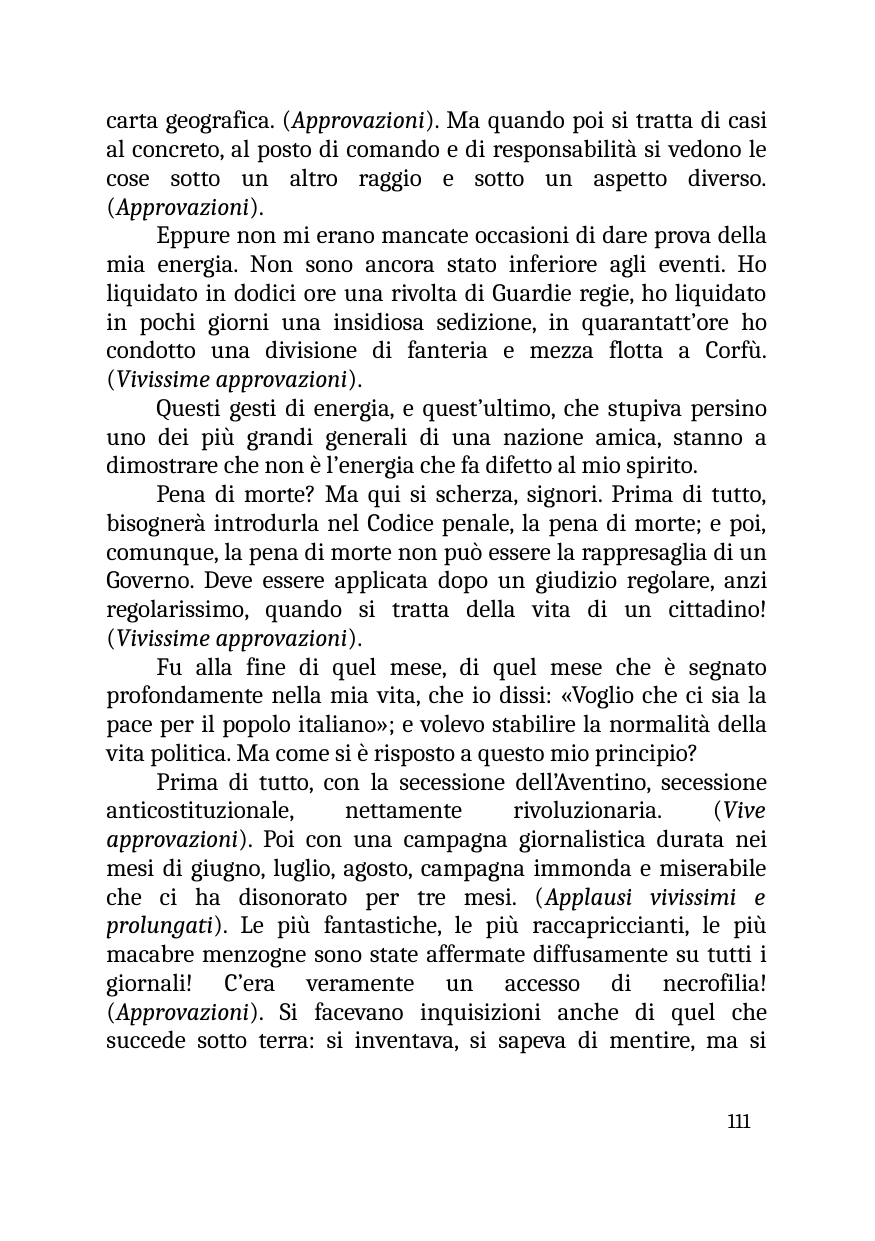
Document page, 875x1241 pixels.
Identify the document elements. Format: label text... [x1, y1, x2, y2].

text Questi gesti di energia, e quest’ultimo, che stupiva persino uno dei più grandi generali di una nazione amica, stanno a dimostrare che non è l’energia che fa difetto al mio spirito. [106, 394, 768, 480]
text Pena di morte? Ma qui si scherza, signori. Prima di tutto, bisognerà introdurla nel Codice penale, la pena di morte; e poi, comunque, la pena di morte non può essere la rappresaglia di un Governo. Deve essere applicata dopo un giudizio regolare, anzi regolarissimo, quando si tratta della vita di un cittadino! (Vivissime approvazioni). [106, 480, 768, 652]
text Fu alla fine di quel mese, di quel mese che è segnato profondamente nella mia vita, che io dissi: «Voglio che ci sia la pace per il popolo italiano»; e volevo stabilire la normalità della vita politica. Ma come si è risposto a questo mio principio? [106, 652, 768, 767]
text carta geografica. (Approvazioni). Ma quando poi si tratta di casi al concreto, al posto di comando e di responsabilità si vedono le cose sotto un altro raggio e sotto un aspetto diverso. (Approvazioni). [106, 106, 768, 221]
text Eppure non mi erano mancate occasioni di dare prova della mia energia. Non sono ancora stato inferiore agli eventi. Ho liquidato in dodici ore una rivolta di Guardie regie, ho liquidato in pochi giorni una insidiosa sedizione, in quarantatt’ore ho condotto una divisione di fanteria e mezza flotta a Corfù. (Vivissime approvazioni). [106, 221, 768, 394]
text Prima di tutto, con la secessione dell’Aventino, secessione anticostituzionale, nettamente rivoluzionaria. (Vive approvazioni). Poi con una campagna giornalistica durata nei mesi di giugno, luglio, agosto, campagna immonda e miserabile che ci ha disonorato per tre mesi. (Applausi vivissimi e prolungati). Le più fantastiche, le più raccapriccianti, le più macabre menzogne sono state affermate diffusamente su tutti i giornali! C’era veramente un accesso di necrofilia! (Approvazioni). Si facevano inquisizioni anche di quel che succede sotto terra: si inventava, si sapeva di mentire, ma si [106, 767, 768, 1055]
